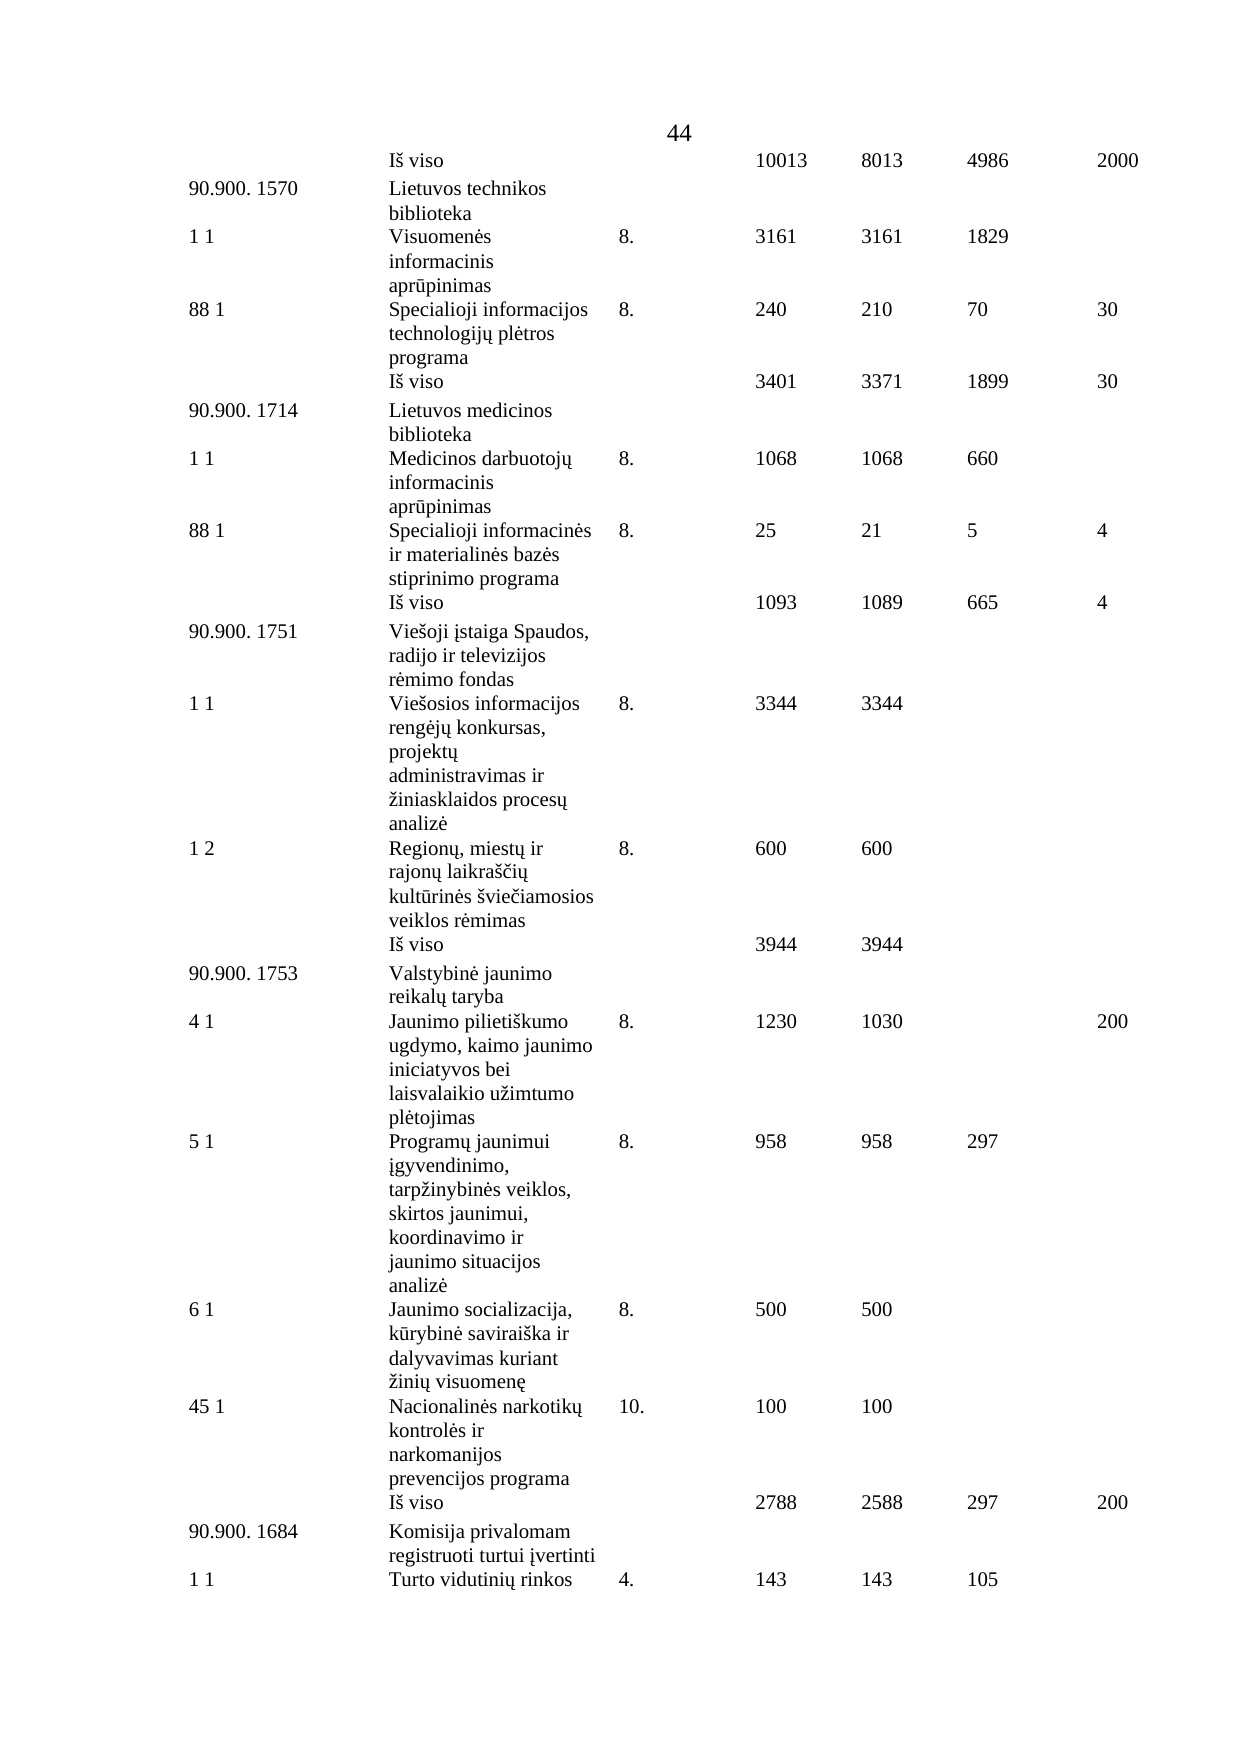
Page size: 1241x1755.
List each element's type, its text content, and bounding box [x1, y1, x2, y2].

table_cell [607, 369, 744, 398]
table_cell [607, 1490, 744, 1518]
table_cell 8. [607, 1297, 744, 1393]
table_cell Medicinos darbuotojų informacinis aprūpinimas [377, 446, 607, 518]
table_cell 21 [850, 518, 956, 590]
table_cell 88 1 [177, 297, 377, 369]
table_cell Specialioji informacijos technologijų plėtros programa [377, 297, 607, 369]
table_cell 143 [744, 1567, 850, 1595]
table_cell [850, 398, 956, 446]
table_cell [1086, 619, 1181, 691]
table_cell 2588 [850, 1490, 956, 1518]
table_cell [850, 176, 956, 224]
table_cell [956, 619, 1086, 691]
table_cell [956, 176, 1086, 224]
table_cell 3161 [744, 225, 850, 297]
table_cell 3371 [850, 369, 956, 398]
table_cell [607, 932, 744, 960]
table_cell [956, 1394, 1086, 1490]
table_cell [607, 1519, 744, 1567]
table_cell 8. [607, 297, 744, 369]
table_cell 1 2 [177, 835, 377, 932]
table_cell [1086, 176, 1181, 224]
table_cell 600 [744, 835, 850, 932]
table_cell 1829 [956, 225, 1086, 297]
table_cell Valstybinė jaunimo reikalų taryba [377, 960, 607, 1008]
table_cell Iš viso [377, 1490, 607, 1518]
table_cell [1086, 835, 1181, 932]
table_cell 1 1 [177, 446, 377, 518]
table_cell [177, 932, 377, 960]
table_cell 10013 [744, 148, 850, 176]
table_cell 30 [1086, 369, 1181, 398]
table_cell Lietuvos medicinos biblioteka [377, 398, 607, 446]
table_cell [956, 960, 1086, 1008]
table_cell Iš viso [377, 148, 607, 176]
table_cell 45 1 [177, 1394, 377, 1490]
table_cell Iš viso [377, 932, 607, 960]
table_cell 8. [607, 518, 744, 590]
table_cell [956, 691, 1086, 835]
table_cell Jaunimo socializacija, kūrybinė saviraiška ir dalyvavimas kuriant žinių visuomenę [377, 1297, 607, 1393]
table_cell 90.900. 1570 [177, 176, 377, 224]
table_cell 600 [850, 835, 956, 932]
table_cell [1086, 960, 1181, 1008]
table_cell 88 1 [177, 518, 377, 590]
table_cell 100 [744, 1394, 850, 1490]
table_cell Lietuvos technikos biblioteka [377, 176, 607, 224]
table_cell Iš viso [377, 369, 607, 398]
table_cell [1086, 1297, 1181, 1393]
table_cell Viešosios informacijos rengėjų konkursas, projektų administravimas ir žiniasklaidos procesų analizė [377, 691, 607, 835]
table_cell [607, 619, 744, 691]
table_cell 3344 [744, 691, 850, 835]
table_cell [744, 1519, 850, 1567]
table_cell 90.900. 1753 [177, 960, 377, 1008]
table_cell 3401 [744, 369, 850, 398]
table_cell 2788 [744, 1490, 850, 1518]
table_cell [1086, 691, 1181, 835]
table_cell Nacionalinės narkotikų kontrolės ir narkomanijos prevencijos programa [377, 1394, 607, 1490]
table_cell 143 [850, 1567, 956, 1595]
table_cell 8. [607, 1009, 744, 1129]
table_cell 3944 [850, 932, 956, 960]
table_cell [956, 1009, 1086, 1129]
table_cell 297 [956, 1490, 1086, 1518]
table_cell 8. [607, 225, 744, 297]
table_cell [177, 369, 377, 398]
table_cell 1 1 [177, 691, 377, 835]
table_cell 100 [850, 1394, 956, 1490]
table_cell 3344 [850, 691, 956, 835]
table_cell 2000 [1086, 148, 1181, 176]
table_cell [1086, 932, 1181, 960]
table_cell [607, 960, 744, 1008]
table_cell [744, 619, 850, 691]
table_cell [607, 148, 744, 176]
table_cell [607, 398, 744, 446]
table_cell 25 [744, 518, 850, 590]
table_cell 1230 [744, 1009, 850, 1129]
table_cell 297 [956, 1129, 1086, 1297]
table_cell 4 1 [177, 1009, 377, 1129]
table_cell [1086, 225, 1181, 297]
table_cell [177, 1490, 377, 1518]
table_cell [956, 932, 1086, 960]
table_cell 10. [607, 1394, 744, 1490]
table_cell 3944 [744, 932, 850, 960]
table_cell 8. [607, 691, 744, 835]
table_cell 8013 [850, 148, 956, 176]
table_cell Regionų, miestų ir rajonų laikraščių kultūrinės šviečiamosios veiklos rėmimas [377, 835, 607, 932]
table_cell [744, 960, 850, 1008]
table_cell [744, 176, 850, 224]
table_cell 210 [850, 297, 956, 369]
table_cell [956, 1519, 1086, 1567]
table_cell 1899 [956, 369, 1086, 398]
table_cell 660 [956, 446, 1086, 518]
table_cell [850, 960, 956, 1008]
table_cell [1086, 446, 1181, 518]
table_cell 1030 [850, 1009, 956, 1129]
table_cell [1086, 1519, 1181, 1567]
table_cell 500 [744, 1297, 850, 1393]
table_cell [177, 590, 377, 619]
table_cell 105 [956, 1567, 1086, 1595]
table_cell [850, 1519, 956, 1567]
table_cell Komisija privalomam registruoti turtui įvertinti [377, 1519, 607, 1567]
table_cell 90.900. 1751 [177, 619, 377, 691]
table_cell 4 [1086, 590, 1181, 619]
table_cell Viešoji įstaiga Spaudos, radijo ir televizijos rėmimo fondas [377, 619, 607, 691]
table_cell Iš viso [377, 590, 607, 619]
table_cell 70 [956, 297, 1086, 369]
table_cell [850, 619, 956, 691]
table_cell Visuomenės informacinis aprūpinimas [377, 225, 607, 297]
table_cell 3161 [850, 225, 956, 297]
table_cell 1068 [850, 446, 956, 518]
table_cell 958 [850, 1129, 956, 1297]
table_cell 1089 [850, 590, 956, 619]
table_cell 1093 [744, 590, 850, 619]
table_cell 4 [1086, 518, 1181, 590]
table_cell [956, 1297, 1086, 1393]
table_cell 665 [956, 590, 1086, 619]
table_cell [1086, 1394, 1181, 1490]
table_cell [1086, 1567, 1181, 1595]
table_cell [607, 176, 744, 224]
table_cell 8. [607, 446, 744, 518]
table_cell 90.900. 1684 [177, 1519, 377, 1567]
table_cell [744, 398, 850, 446]
table_cell 8. [607, 835, 744, 932]
table_cell Specialioji informacinės ir materialinės bazės stiprinimo programa [377, 518, 607, 590]
table_cell 200 [1086, 1009, 1181, 1129]
table_cell Turto vidutinių rinkos [377, 1567, 607, 1595]
table_cell [956, 835, 1086, 932]
table_cell 500 [850, 1297, 956, 1393]
table_cell 6 1 [177, 1297, 377, 1393]
table_cell 4. [607, 1567, 744, 1595]
table_cell 5 [956, 518, 1086, 590]
table_cell 8. [607, 1129, 744, 1297]
table_cell 1 1 [177, 225, 377, 297]
table_cell 30 [1086, 297, 1181, 369]
table_cell [607, 590, 744, 619]
table_cell 958 [744, 1129, 850, 1297]
table_cell 4986 [956, 148, 1086, 176]
table_cell Programų jaunimui įgyvendinimo, tarpžinybinės veiklos, skirtos jaunimui, koordinavimo ir jaunimo situacijos analizė [377, 1129, 607, 1297]
table_cell 200 [1086, 1490, 1181, 1518]
table_cell Jaunimo pilietiškumo ugdymo, kaimo jaunimo iniciatyvos bei laisvalaikio užimtumo plėtojimas [377, 1009, 607, 1129]
table_cell 5 1 [177, 1129, 377, 1297]
table_cell [956, 398, 1086, 446]
table_cell [1086, 398, 1181, 446]
table_cell 1 1 [177, 1567, 377, 1595]
table_cell [177, 148, 377, 176]
table_cell 1068 [744, 446, 850, 518]
table_cell 90.900. 1714 [177, 398, 377, 446]
table_cell 240 [744, 297, 850, 369]
table_cell [1086, 1129, 1181, 1297]
